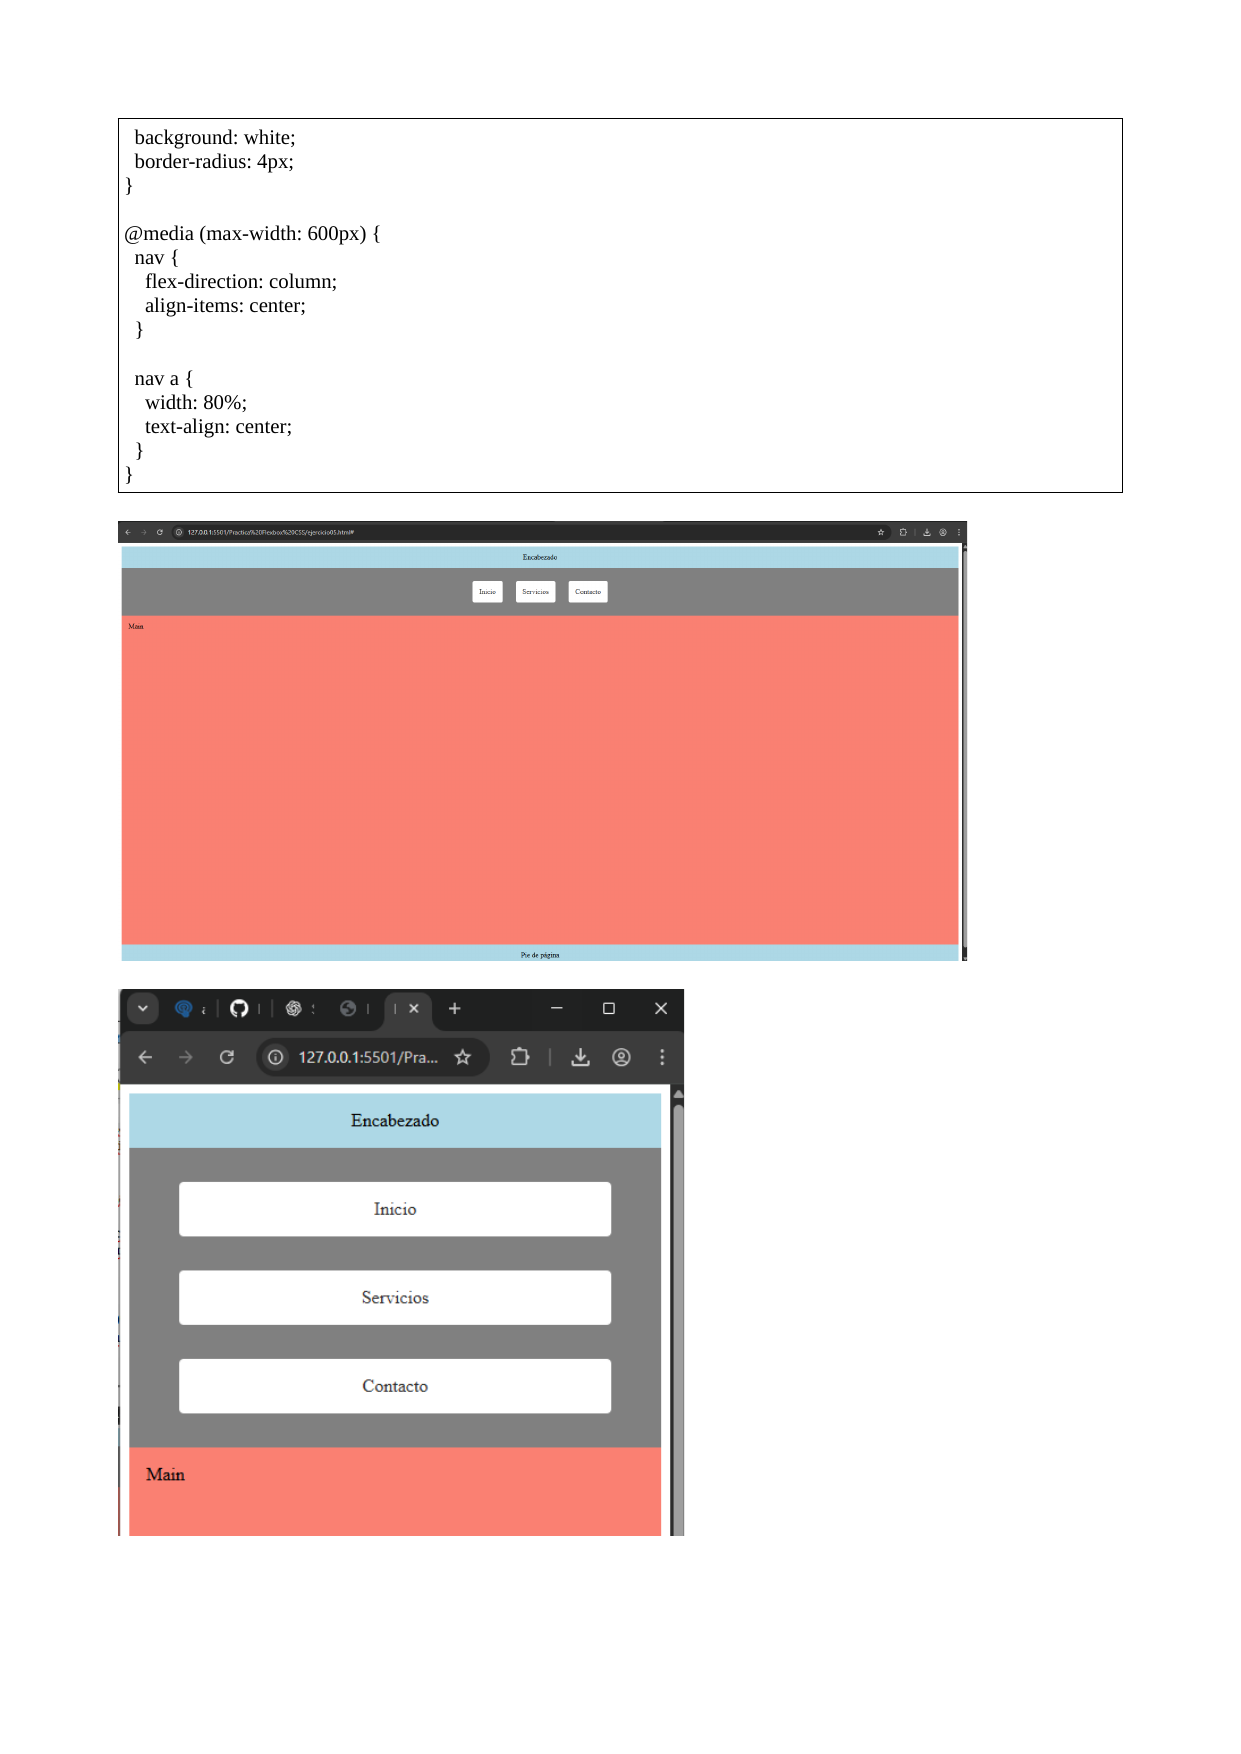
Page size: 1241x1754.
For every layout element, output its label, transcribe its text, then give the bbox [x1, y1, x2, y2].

picture [118, 989, 685, 1536]
table_header background: white; border-radius: 4px; } @media (max-width: 600px) { nav { flex-direction: column; align-items: center; } nav a { width: 80%; text-align: center; } } [119, 119, 1122, 492]
picture [118, 521, 968, 961]
